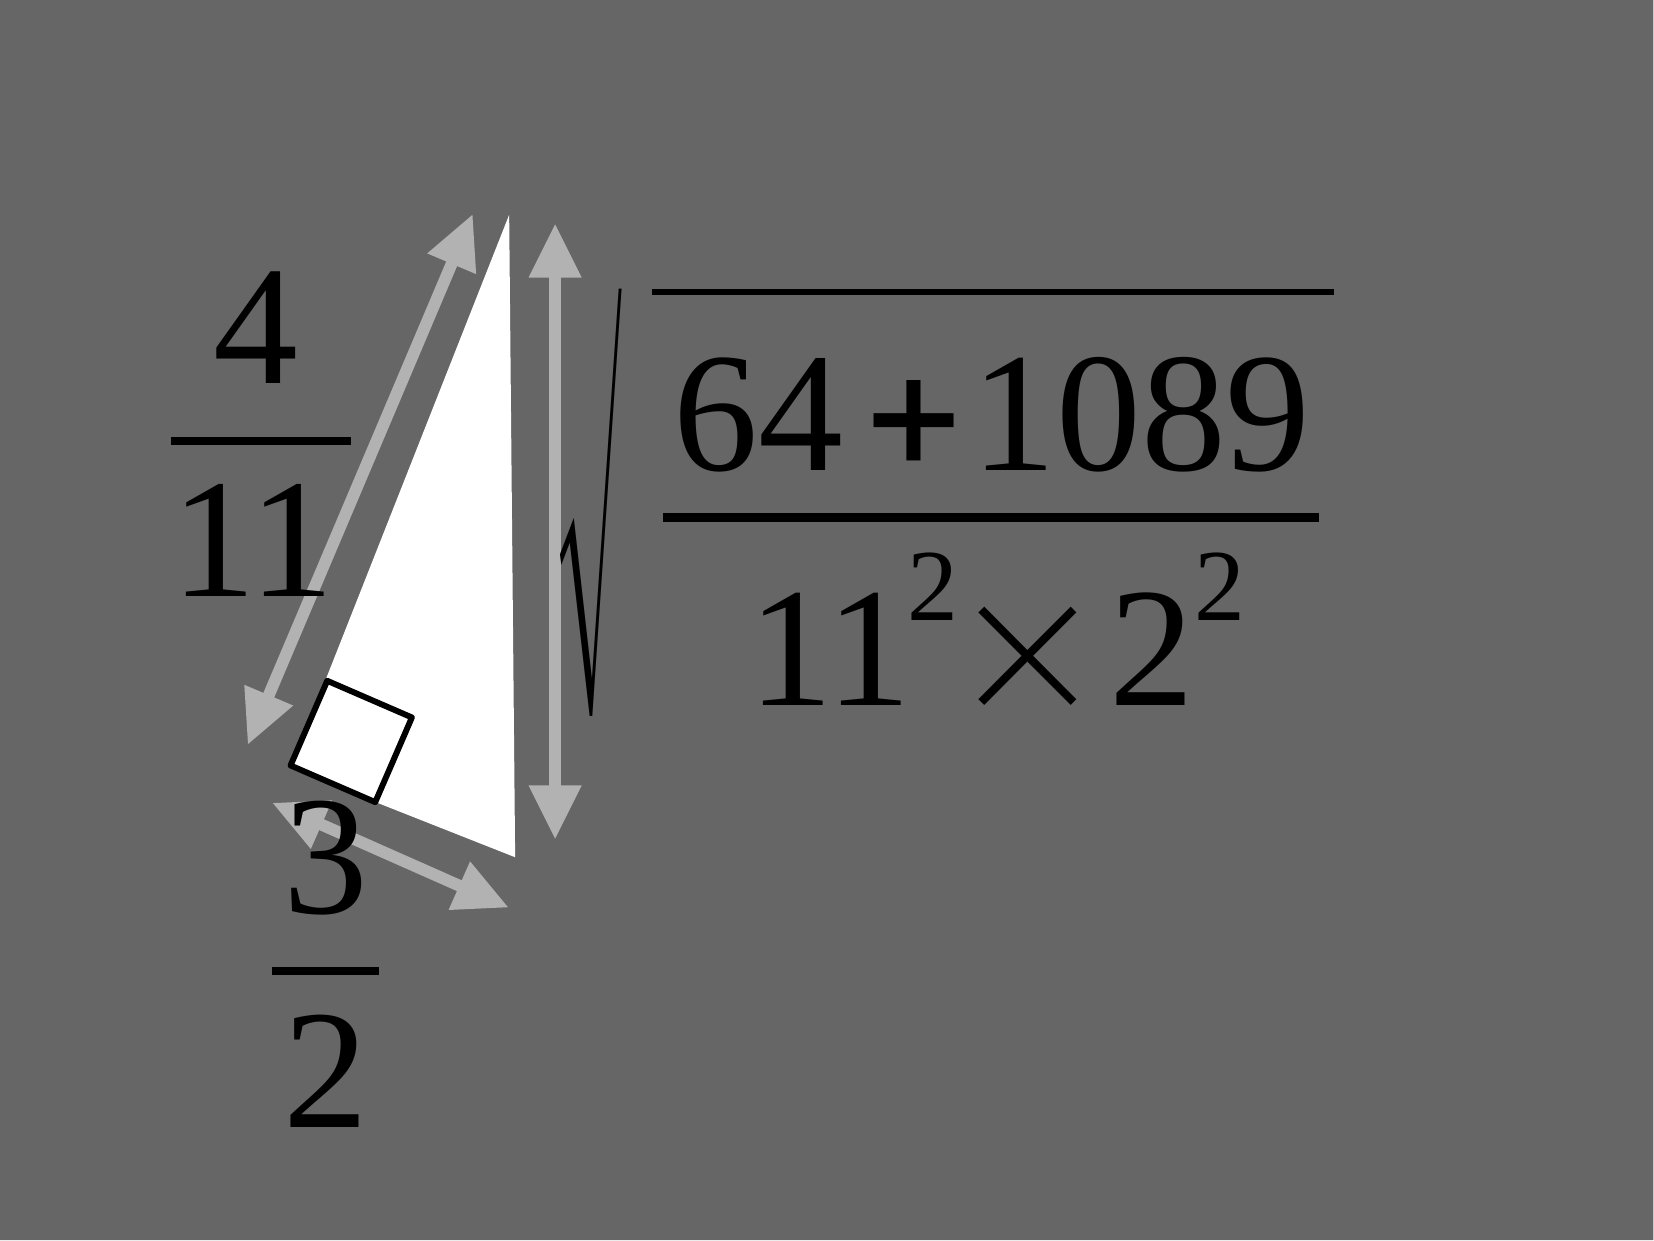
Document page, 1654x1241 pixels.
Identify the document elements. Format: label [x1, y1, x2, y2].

text_box [0, 0, 1654, 1241]
chart [514, 278, 1372, 744]
chart [219, 765, 424, 1169]
chart [118, 234, 395, 638]
